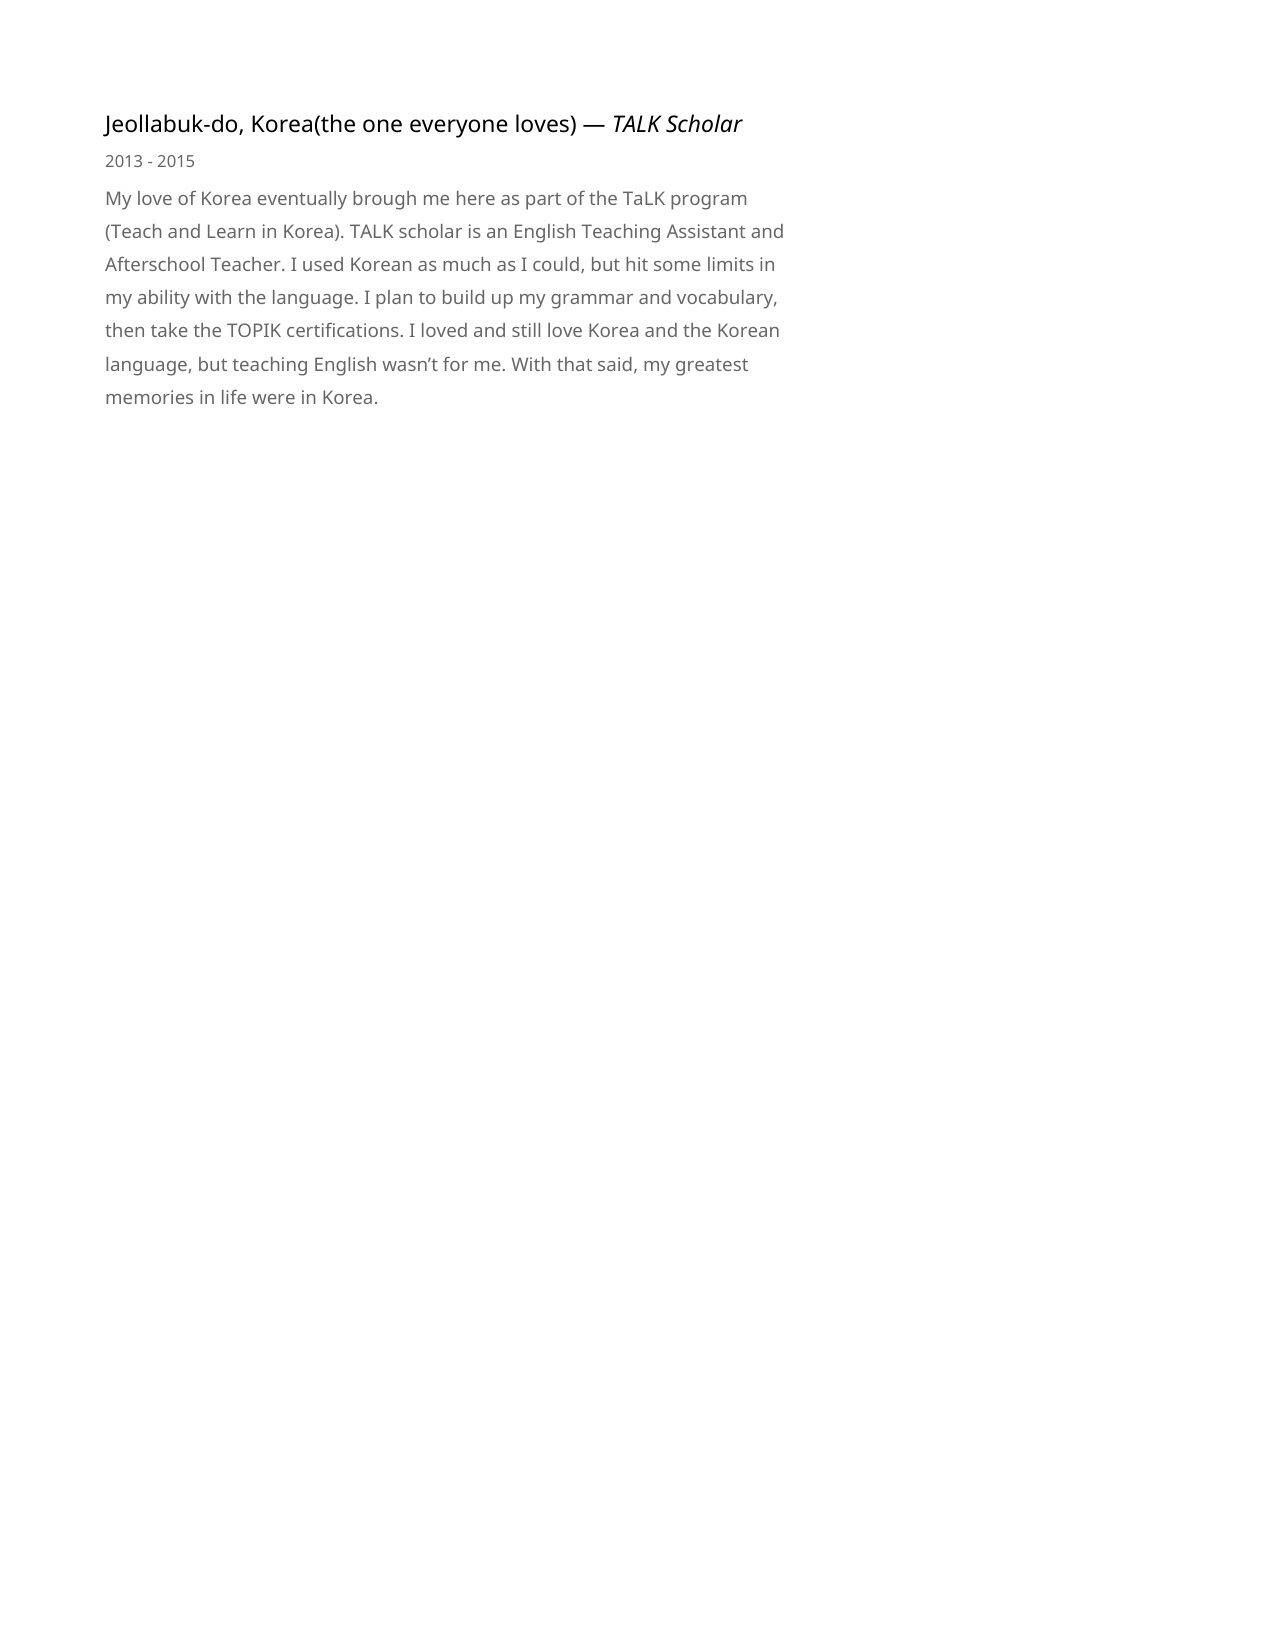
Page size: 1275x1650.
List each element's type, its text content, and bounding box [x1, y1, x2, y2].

table_cell Jeollabuk-do, Korea(the one everyone loves) — TALK Scholar 2013 - 2015 My love of Korea eventually brough me here as part of the TaLK program (Teach and Learn in Korea). TALK scholar is an English Teaching Assistant and Afterschool Teacher. I used Korean as much as I could, but hit some limits in my ability with the language. I plan to build up my grammar and vocabulary, then take the TOPIK certifications. I loved and still love Korea and the Korean language, but teaching English wasn’t for me. With that said, my greatest memories in life were in Korea. [90, 60, 837, 470]
table_cell [837, 60, 1181, 470]
